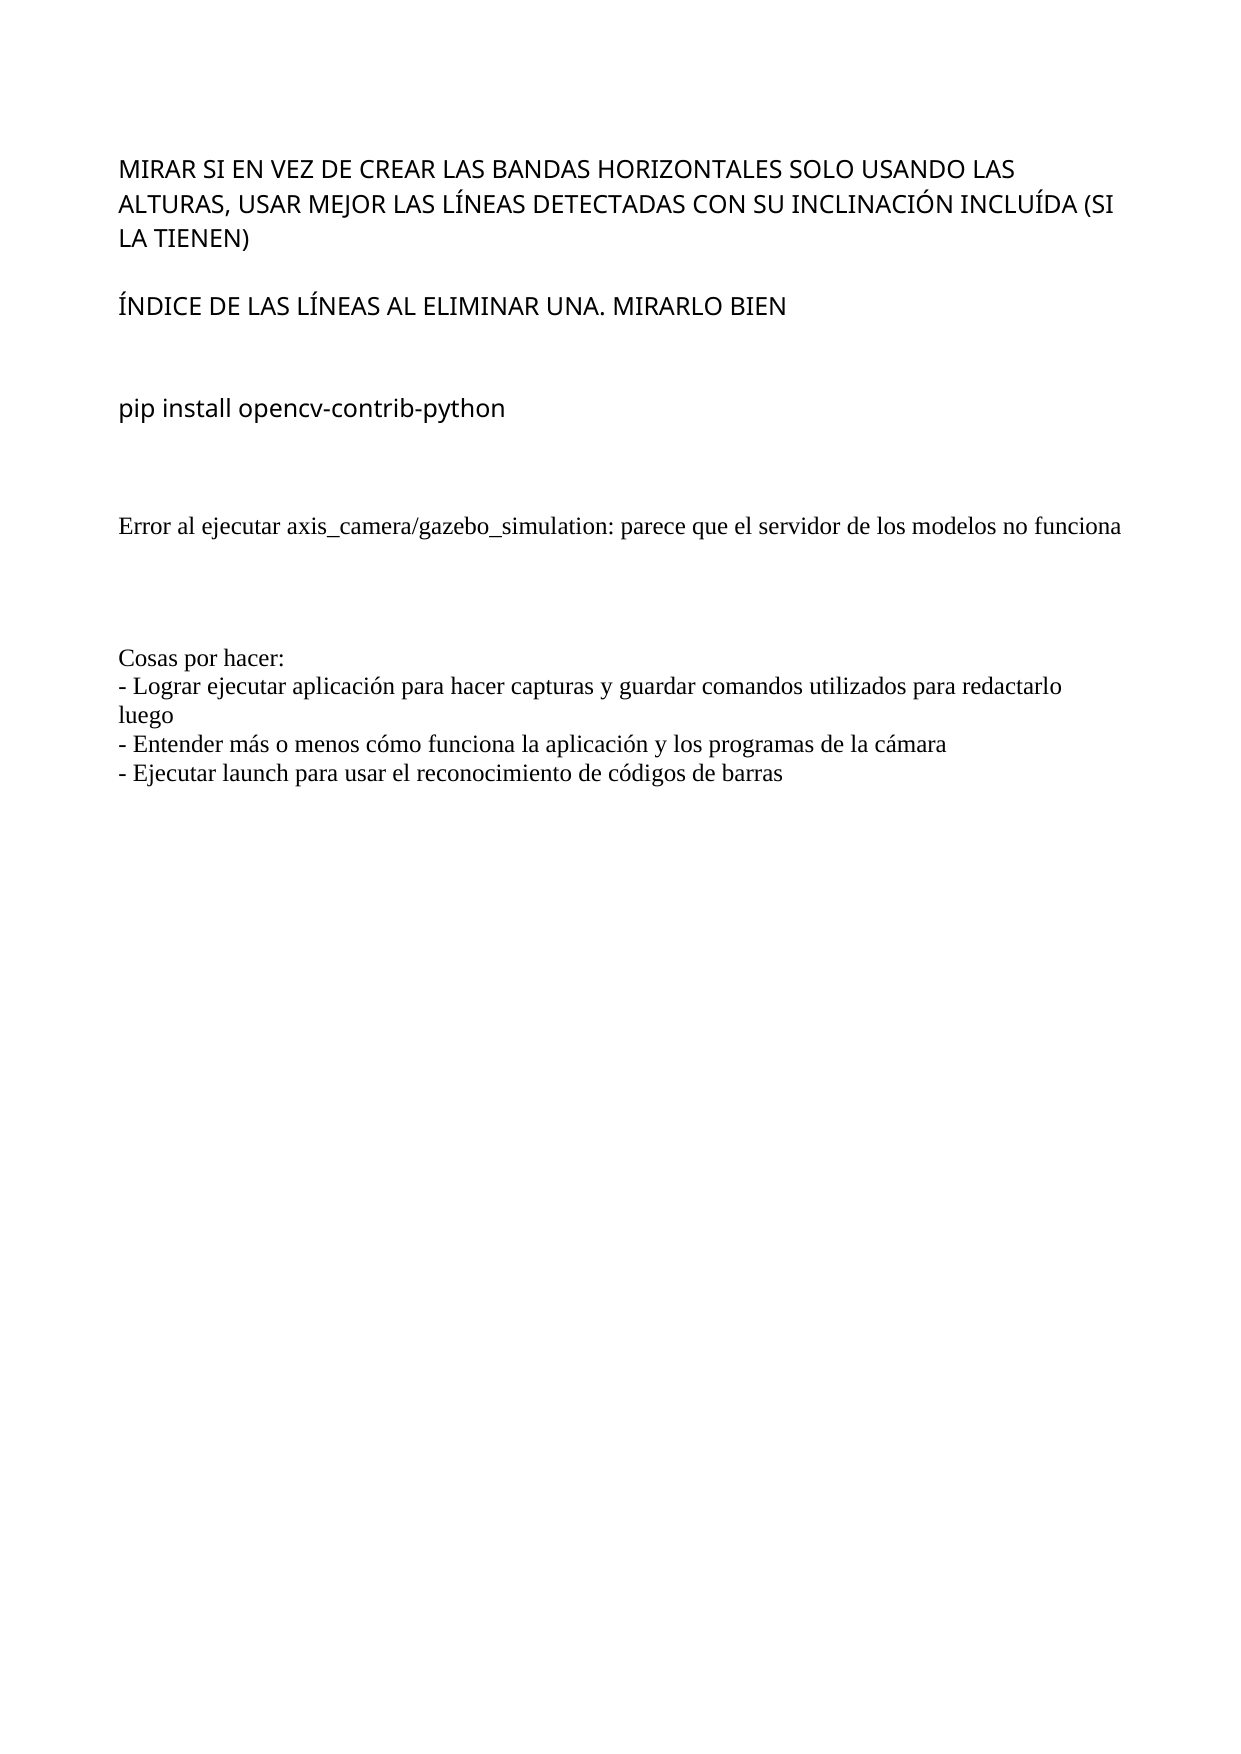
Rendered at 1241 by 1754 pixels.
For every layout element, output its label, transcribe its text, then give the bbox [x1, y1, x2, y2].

text ÍNDICE DE LAS LÍNEAS AL ELIMINAR UNA. MIRARLO BIEN [118, 288, 1122, 322]
text pip install opencv-contrib-python [118, 391, 1122, 425]
text - Entender más o menos cómo funciona la aplicación y los programas de la cámara [118, 729, 1122, 758]
text MIRAR SI EN VEZ DE CREAR LAS BANDAS HORIZONTALES SOLO USANDO LAS ALTURAS, USAR MEJOR LAS LÍNEAS DETECTADAS CON SU INCLINACIÓN INCLUÍDA (SI LA TIENEN) [118, 152, 1122, 254]
text - Ejecutar launch para usar el reconocimiento de códigos de barras [118, 758, 1122, 786]
text Cosas por hacer: [118, 643, 1122, 671]
text - Lograr ejecutar aplicación para hacer capturas y guardar comandos utilizados para redactarlo luego [118, 671, 1122, 729]
list Error al ejecutar axis_camera/gazebo_simulation: parece que el servidor de los modelos no funciona [118, 511, 1122, 540]
